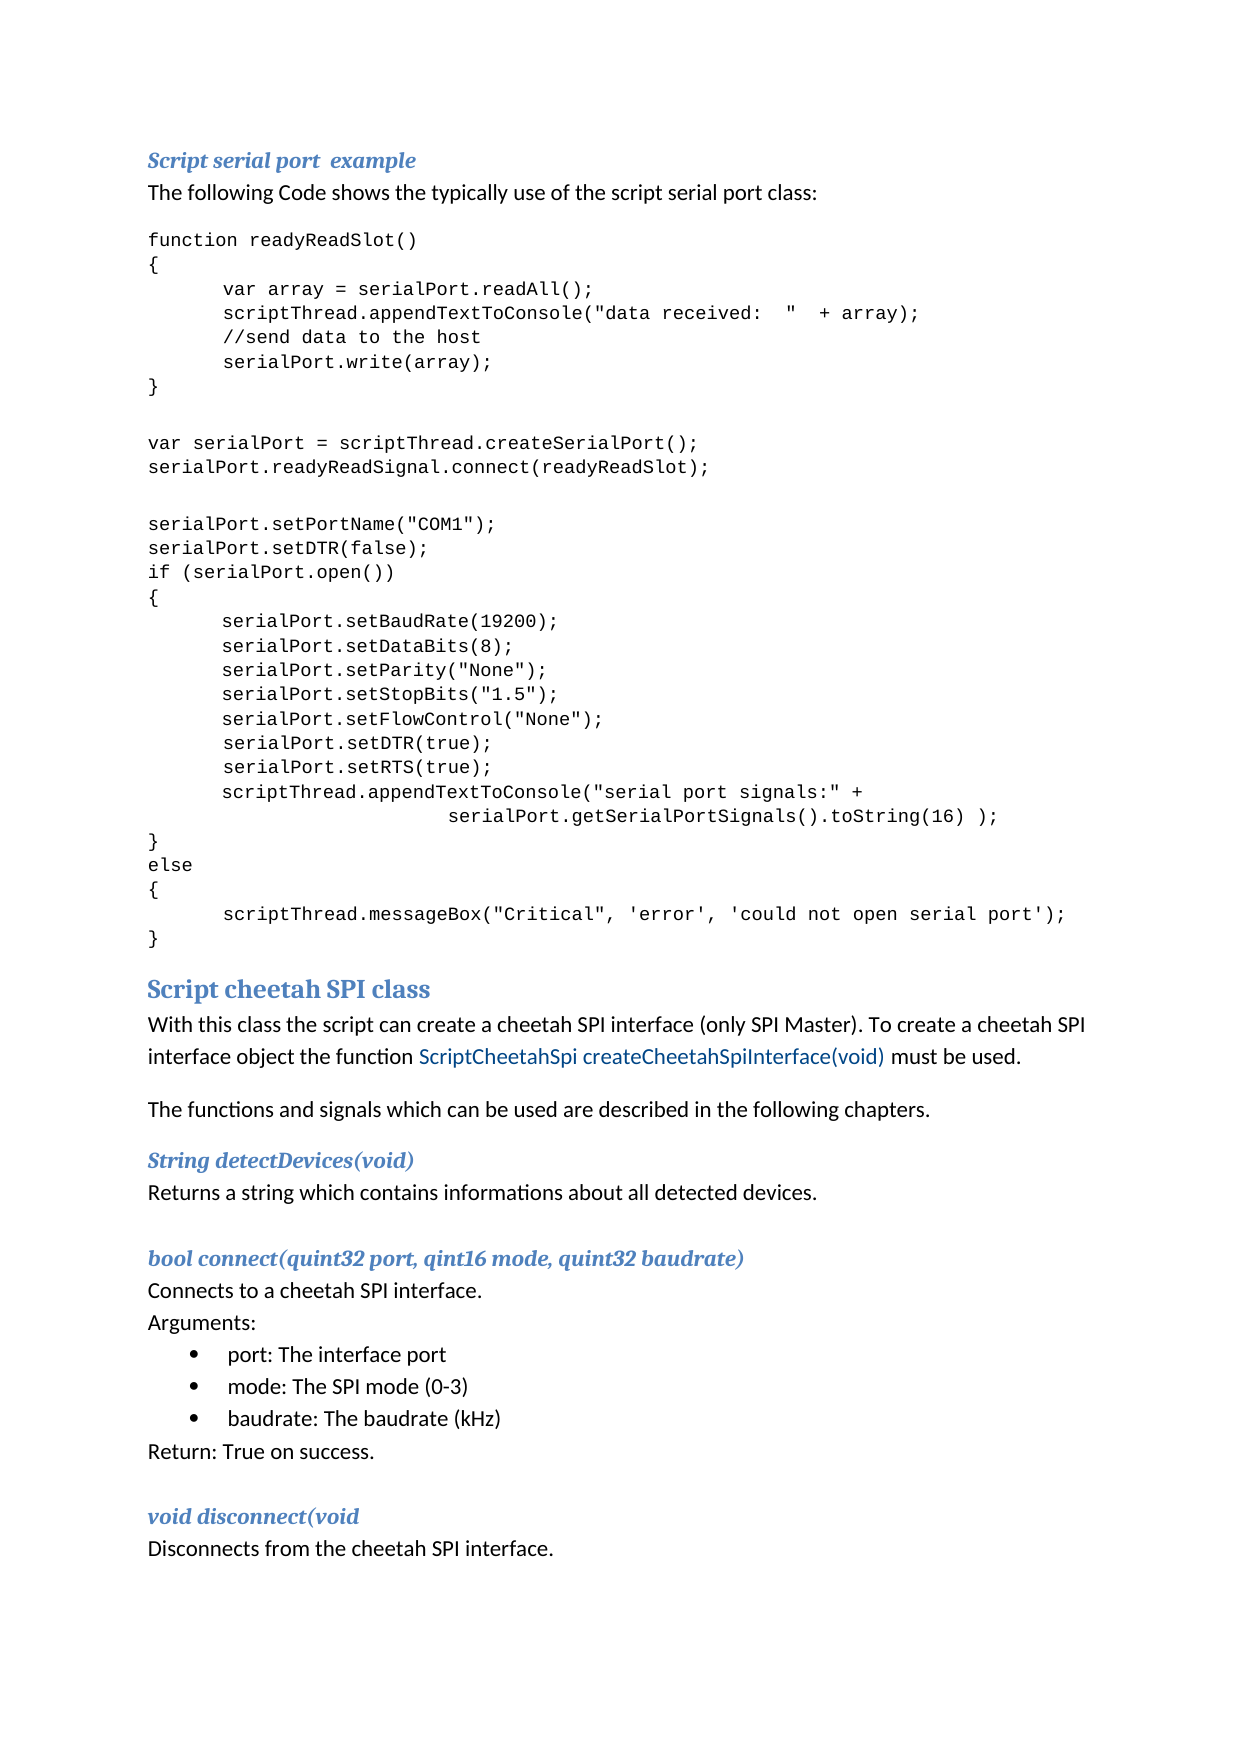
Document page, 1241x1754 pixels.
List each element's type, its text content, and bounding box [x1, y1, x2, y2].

subtitle bool connect(quint32 port, qint16 mode, quint32 baudrate) [148, 1246, 1093, 1272]
text var serialPort = scriptThread.createSerialPort(); [148, 434, 1093, 455]
text var array = serialPort.readAll(); [148, 279, 1093, 301]
text The functions and signals which can be used are described in the following chapters. [148, 1095, 1093, 1123]
text serialPort.readyReadSignal.connect(readyReadSlot); [148, 458, 1093, 479]
text Connects to a cheetah SPI interface. [148, 1276, 1093, 1304]
subtitle String detectDevices(void) [148, 1148, 1093, 1174]
text function readyReadSlot() [148, 231, 1093, 252]
text The following Code shows the typically use of the script serial port class: [148, 178, 1093, 206]
text serialPort.setParity("None"); [221, 661, 1093, 682]
list port: The interface port [190, 1340, 1093, 1368]
text serialPort.write(array); [148, 353, 1093, 374]
text //send data to the host [148, 328, 1093, 349]
text scriptThread.messageBox("Critical", 'error', 'could not open serial port'); [148, 904, 1093, 926]
subtitle Script serial port example [148, 148, 1093, 174]
text serialPort.setRTS(true); [148, 758, 1093, 779]
text else [148, 856, 1093, 877]
text } [148, 377, 1093, 398]
subtitle Script cheetah SPI class [148, 974, 1093, 1005]
text if (serialPort.open()) [148, 563, 1093, 584]
text With this class the script can create a cheetah SPI interface (only SPI Master). To create a cheetah SPI interface object the function ScriptCheetahSpi createCheetahSpiInterface(void) must be used. [148, 1010, 1093, 1070]
text Disconnects from the cheetah SPI interface. [148, 1534, 1093, 1562]
text Returns a string which contains informations about all detected devices. [148, 1178, 1093, 1206]
list baudrate: The baudrate (kHz) [190, 1404, 1093, 1433]
text { [148, 880, 1093, 901]
text } [148, 929, 1093, 950]
text scriptThread.appendTextToConsole("data received: " + array); [148, 304, 1093, 325]
text serialPort.setStopBits("1.5"); [221, 685, 1093, 706]
text serialPort.setDTR(false); [148, 539, 1093, 560]
text } [148, 831, 1093, 853]
text serialPort.setFlowControl("None"); [221, 709, 1093, 731]
list mode: The SPI mode (0-3) [190, 1372, 1093, 1400]
text serialPort.setBaudRate(19200); [221, 612, 1093, 633]
text serialPort.setPortName("COM1"); [148, 514, 1093, 536]
text { [148, 255, 1093, 276]
text Return: True on success. [148, 1437, 1093, 1465]
text { [148, 588, 1093, 609]
subtitle void disconnect(void [148, 1504, 1093, 1530]
text serialPort.setDTR(true); [148, 734, 1093, 755]
text Arguments: [148, 1308, 1093, 1336]
text serialPort.setDataBits(8); [221, 636, 1093, 658]
text scriptThread.appendTextToConsole("serial port signals:" + serialPort.getSerialPortSignals().toString(16) ); [221, 783, 1093, 828]
